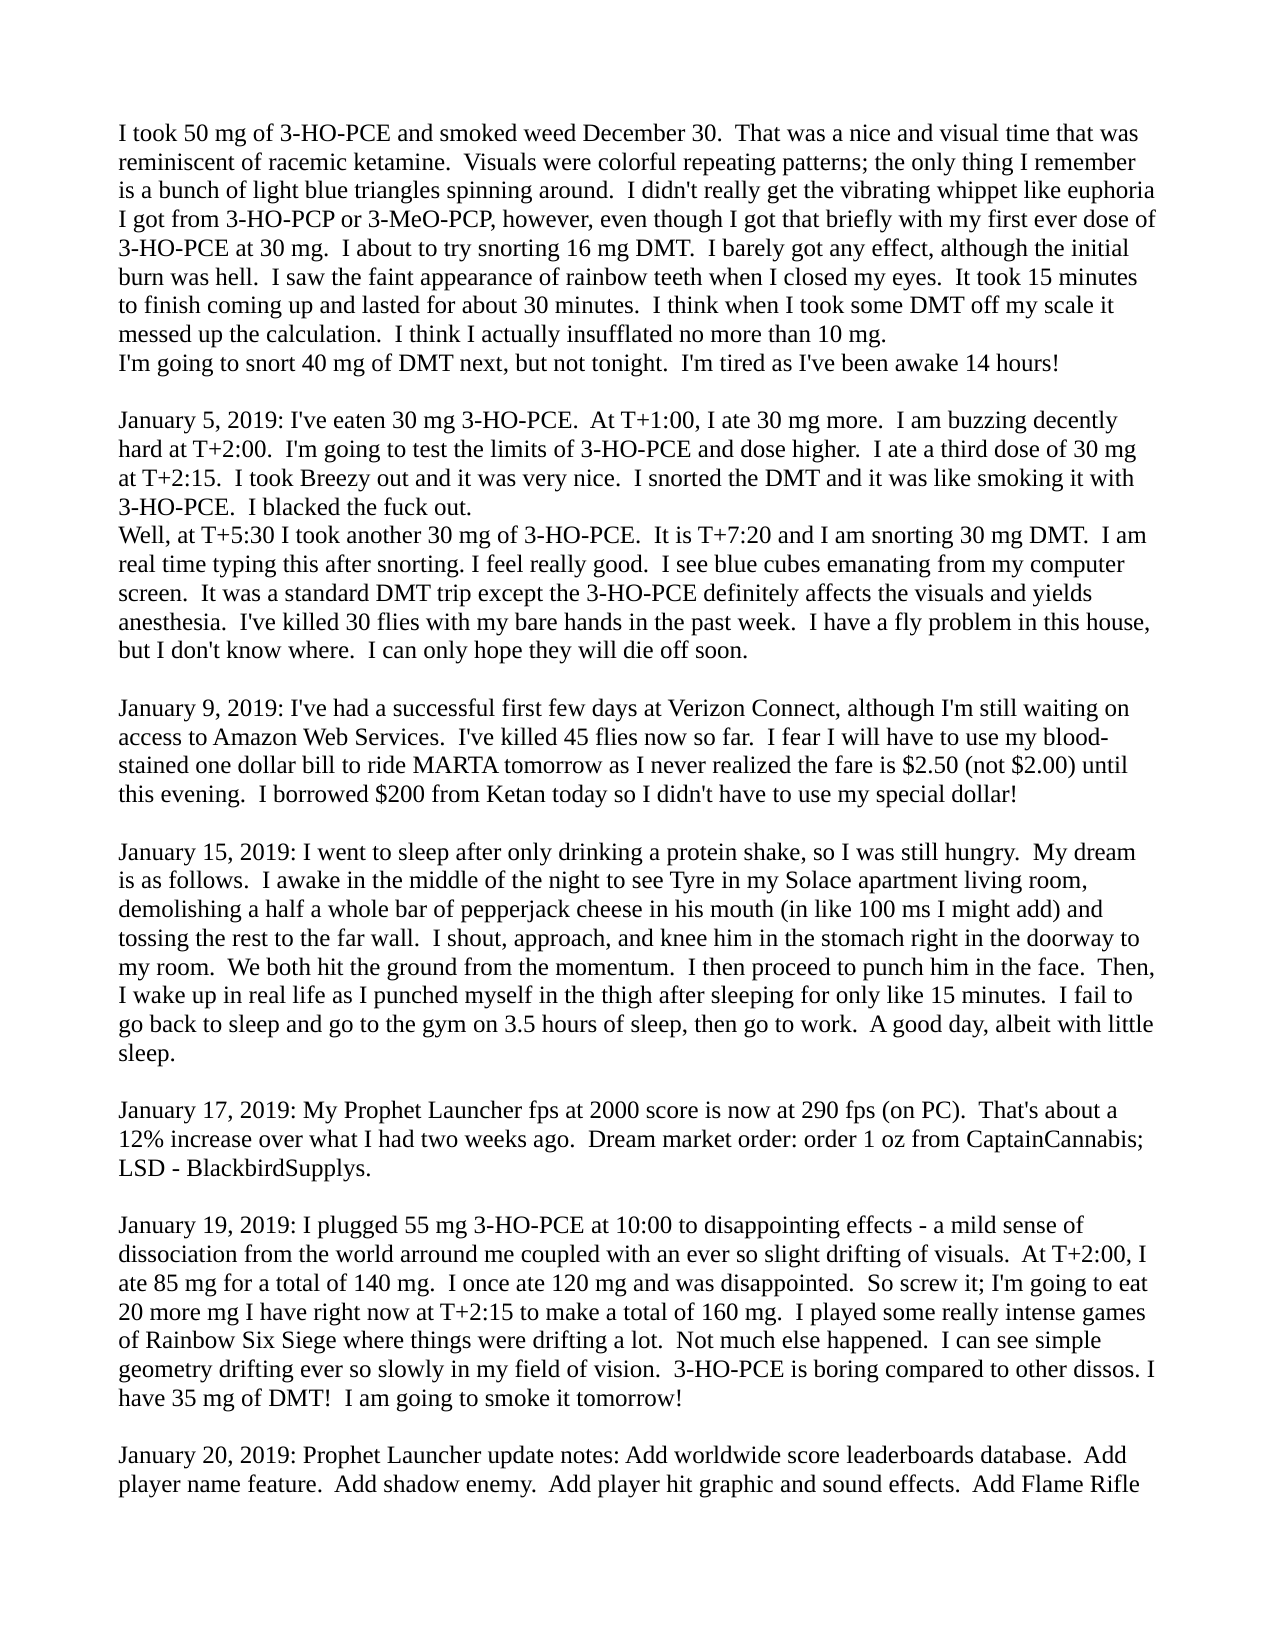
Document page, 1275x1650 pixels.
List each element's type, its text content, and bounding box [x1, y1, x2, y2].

text Well, at T+5:30 I took another 30 mg of 3-HO-PCE. It is T+7:20 and I am snorting 30 mg DMT. I am real time typing this after snorting. I feel really good. I see blue cubes emanating from my computer screen. It was a standard DMT trip except the 3-HO-PCE definitely affects the visuals and yields anesthesia. I've killed 30 flies with my bare hands in the past week. I have a fly problem in this house, but I don't know where. I can only hope they will die off soon. [118, 521, 1157, 664]
text January 15, 2019: I went to sleep after only drinking a protein shake, so I was still hungry. My dream is as follows. I awake in the middle of the night to see Tyre in my Solace apartment living room, demolishing a half a whole bar of pepperjack cheese in his mouth (in like 100 ms I might add) and tossing the rest to the far wall. I shout, approach, and knee him in the stomach right in the doorway to my room. We both hit the ground from the momentum. I then proceed to punch him in the face. Then, I wake up in real life as I punched myself in the thigh after sleeping for only like 15 minutes. I fail to go back to sleep and go to the gym on 3.5 hours of sleep, then go to work. A good day, albeit with little sleep. [118, 837, 1157, 1067]
text January 5, 2019: I've eaten 30 mg 3-HO-PCE. At T+1:00, I ate 30 mg more. I am buzzing decently hard at T+2:00. I'm going to test the limits of 3-HO-PCE and dose higher. I ate a third dose of 30 mg at T+2:15. I took Breezy out and it was very nice. I snorted the DMT and it was like smoking it with 3-HO-PCE. I blacked the fuck out. [118, 406, 1157, 521]
text January 20, 2019: Prophet Launcher update notes: Add worldwide score leaderboards database. Add player name feature. Add shadow enemy. Add player hit graphic and sound effects. Add Flame Rifle [118, 1441, 1157, 1498]
text January 19, 2019: I plugged 55 mg 3-HO-PCE at 10:00 to disappointing effects - a mild sense of dissociation from the world arround me coupled with an ever so slight drifting of visuals. At T+2:00, I ate 85 mg for a total of 140 mg. I once ate 120 mg and was disappointed. So screw it; I'm going to eat 20 more mg I have right now at T+2:15 to make a total of 160 mg. I played some really intense games of Rainbow Six Siege where things were drifting a lot. Not much else happened. I can see simple geometry drifting ever so slowly in my field of vision. 3-HO-PCE is boring compared to other dissos. I have 35 mg of DMT! I am going to smoke it tomorrow! [118, 1211, 1157, 1412]
text I took 50 mg of 3-HO-PCE and smoked weed December 30. That was a nice and visual time that was reminiscent of racemic ketamine. Visuals were colorful repeating patterns; the only thing I remember is a bunch of light blue triangles spinning around. I didn't really get the vibrating whippet like euphoria I got from 3-HO-PCP or 3-MeO-PCP, however, even though I got that briefly with my first ever dose of 3-HO-PCE at 30 mg. I about to try snorting 16 mg DMT. I barely got any effect, although the initial burn was hell. I saw the faint appearance of rainbow teeth when I closed my eyes. It took 15 minutes to finish coming up and lasted for about 30 minutes. I think when I took some DMT off my scale it messed up the calculation. I think I actually insufflated no more than 10 mg. [118, 118, 1157, 348]
text January 17, 2019: My Prophet Launcher fps at 2000 score is now at 290 fps (on PC). That's about a 12% increase over what I had two weeks ago. Dream market order: order 1 oz from CaptainCannabis; LSD - BlackbirdSupplys. [118, 1096, 1157, 1182]
text I'm going to snort 40 mg of DMT next, but not tonight. I'm tired as I've been awake 14 hours! [118, 348, 1157, 377]
text January 9, 2019: I've had a successful first few days at Verizon Connect, although I'm still waiting on access to Amazon Web Services. I've killed 45 flies now so far. I fear I will have to use my blood-stained one dollar bill to ride MARTA tomorrow as I never realized the fare is $2.50 (not $2.00) until this evening. I borrowed $200 from Ketan today so I didn't have to use my special dollar! [118, 693, 1157, 808]
